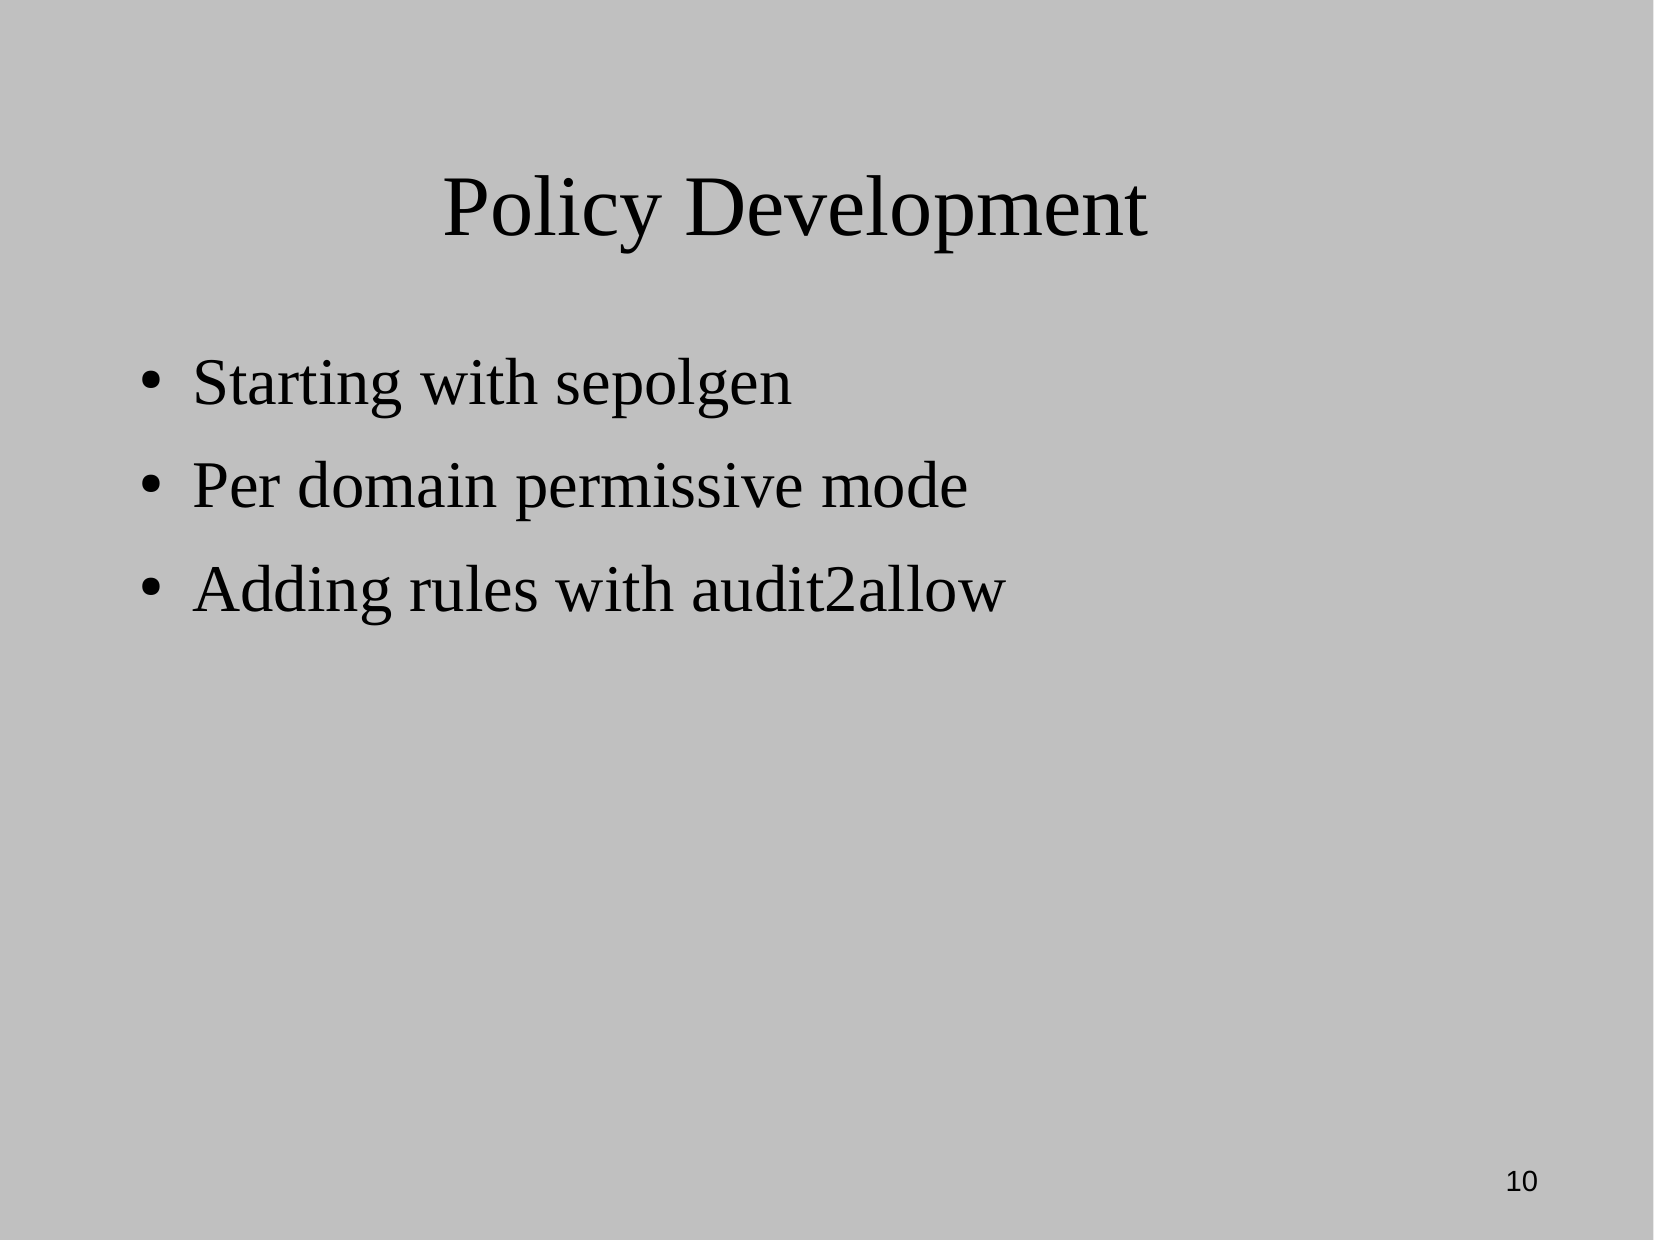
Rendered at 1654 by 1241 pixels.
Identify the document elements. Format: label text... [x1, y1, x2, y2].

list Starting with sepolgen Per domain permissive mode Adding rules with audit2allow [121, 344, 1534, 1126]
title Policy Development [312, 102, 1280, 310]
